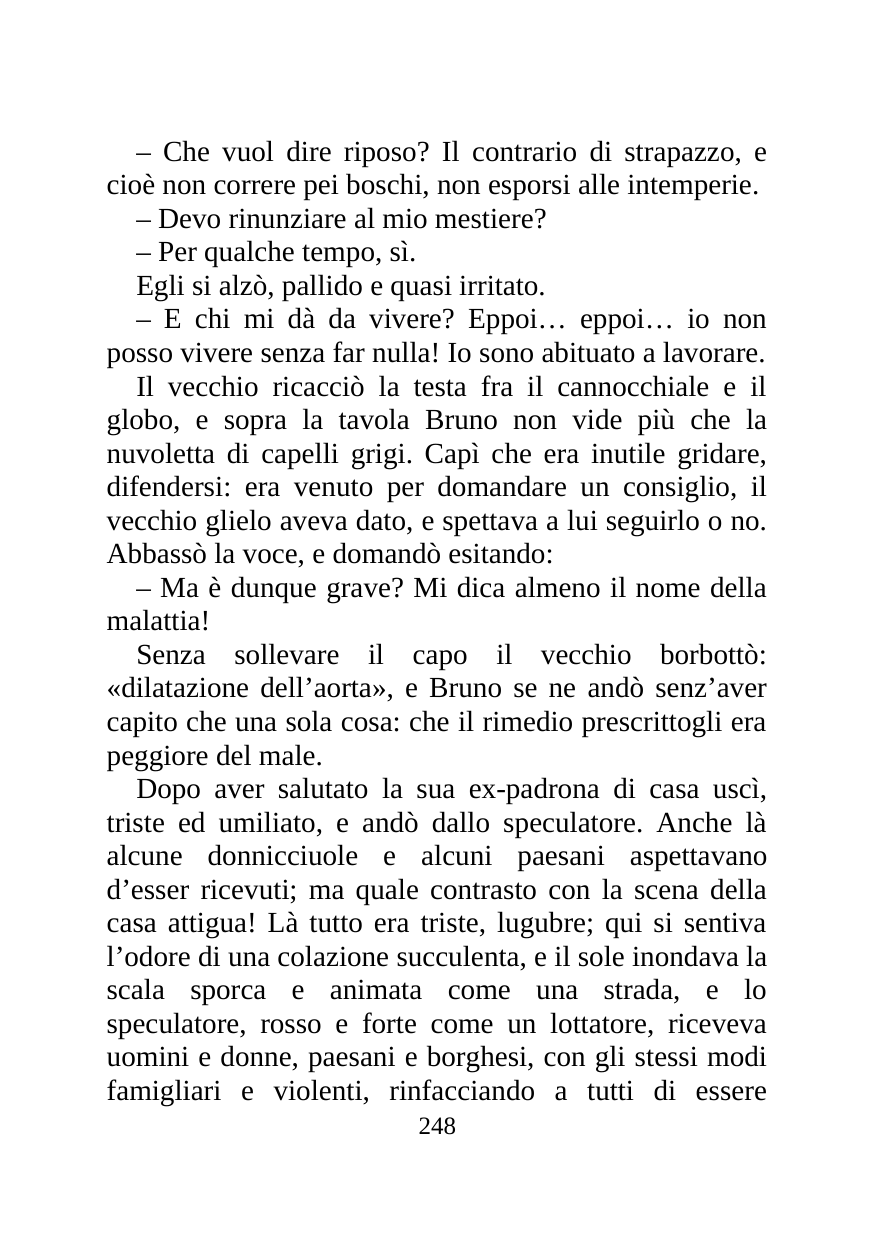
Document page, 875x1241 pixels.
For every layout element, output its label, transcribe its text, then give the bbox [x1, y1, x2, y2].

text – E chi mi dà da vivere? Eppoi… eppoi… io non posso vivere senza far nulla! Io sono abituato a lavorare. [106, 302, 768, 369]
text – Ma è dunque grave? Mi dica almeno il nome della malattia! [106, 570, 768, 637]
text Il vecchio ricacciò la testa fra il cannocchiale e il globo, e sopra la tavola Bruno non vide più che la nuvoletta di capelli grigi. Capì che era inutile gridare, difendersi: era venuto per domandare un consiglio, il vecchio glielo aveva dato, e spettava a lui seguirlo o no. Abbassò la voce, e domandò esitando: [106, 369, 768, 570]
text – Devo rinunziare al mio mestiere? [106, 201, 768, 234]
text – Che vuol dire riposo? Il contrario di strapazzo, e cioè non correre pei boschi, non esporsi alle intemperie. [106, 134, 768, 201]
text Senza sollevare il capo il vecchio borbottò: «dilatazione dell’aorta», e Bruno se ne andò senz’aver capito che una sola cosa: che il rimedio prescrittogli era peggiore del male. [106, 637, 768, 771]
text Egli si alzò, pallido e quasi irritato. [106, 268, 768, 302]
text – Per qualche tempo, sì. [106, 234, 768, 268]
text Dopo aver salutato la sua ex-padrona di casa uscì, triste ed umiliato, e andò dallo speculatore. Anche là alcune donnicciuole e alcuni paesani aspettavano d’esser ricevuti; ma quale contrasto con la scena della casa attigua! Là tutto era triste, lugubre; qui si sentiva l’odore di una colazione succulenta, e il sole inondava la scala sporca e animata come una strada, e lo speculatore, rosso e forte come un lottatore, riceveva uomini e donne, paesani e borghesi, con gli stessi modi famigliari e violenti, rinfacciando a tutti di essere [106, 771, 768, 1107]
